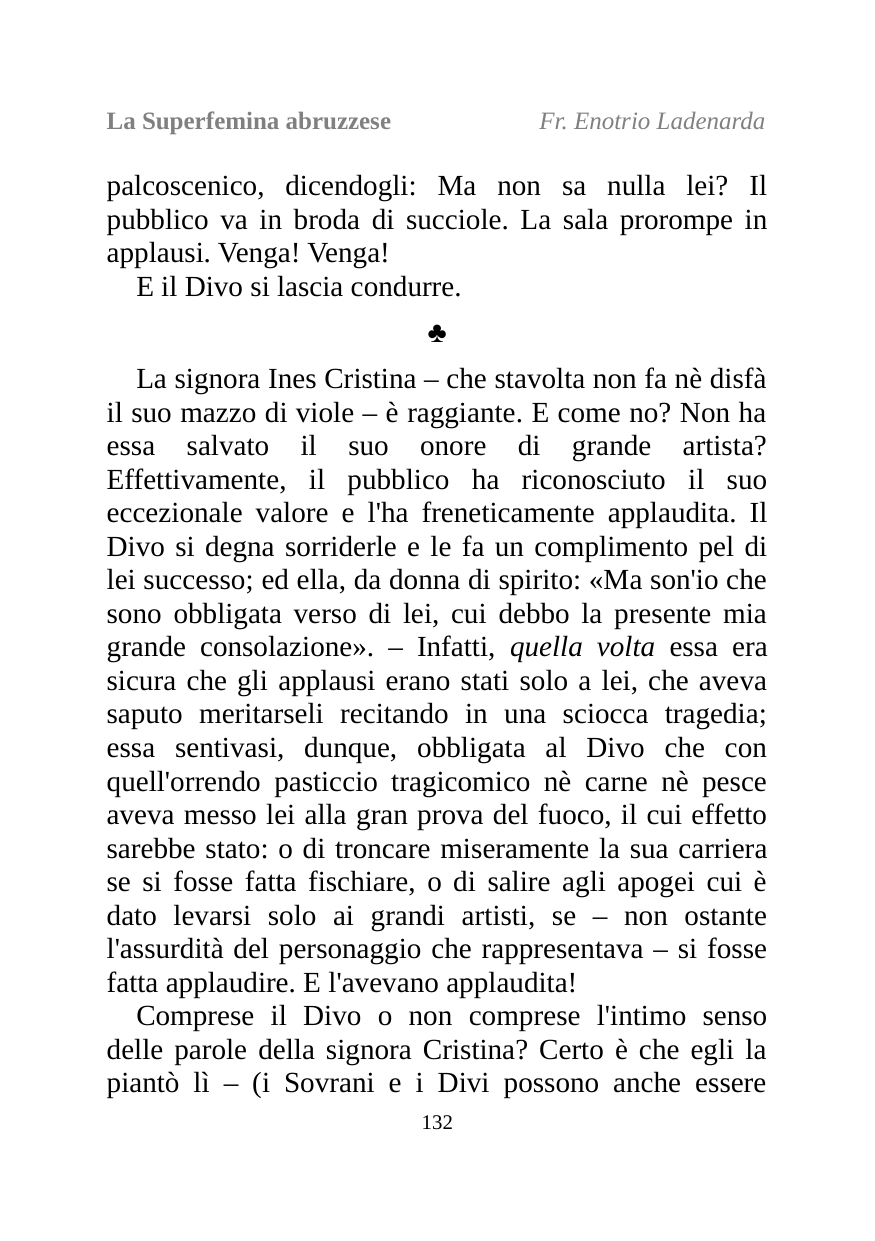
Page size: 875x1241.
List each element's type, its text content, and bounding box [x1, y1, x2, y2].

text Comprese il Divo o non comprese l'intimo senso delle parole della signora Cristina? Certo è che egli la piantò lì – (i Sovrani e i Divi possono anche essere [106, 998, 768, 1099]
text La signora Ines Cristina – che stavolta non fa nè disfà il suo mazzo di viole – è raggiante. E come no? Non ha essa salvato il suo onore di grande artista? Effettivamente, il pubblico ha riconosciuto il suo eccezionale valore e l'ha freneticamente applaudita. Il Divo si degna sorriderle e le fa un complimento pel di lei successo; ed ella, da donna di spirito: «Ma son'io che sono obbligata verso di lei, cui debbo la presente mia grande consolazione». – Infatti, quella volta essa era sicura che gli applausi erano stati solo a lei, che aveva saputo meritarseli recitando in una sciocca tragedia; essa sentivasi, dunque, obbligata al Divo che con quell'orrendo pasticcio tragicomico nè carne nè pesce aveva messo lei alla gran prova del fuoco, il cui effetto sarebbe stato: o di troncare miseramente la sua carriera se si fosse fatta fischiare, o di salire agli apogei cui è dato levarsi solo ai grandi artisti, se – non ostante l'assurdità del personaggio che rappresentava – si fosse fatta applaudire. E l'avevano applaudita! [106, 361, 768, 998]
text E il Divo si lascia condurre. [106, 269, 768, 303]
text ♣ [106, 315, 768, 349]
text palcoscenico, dicendogli: Ma non sa nulla lei? Il pubblico va in broda di succiole. La sala prorompe in applausi. Venga! Venga! [106, 168, 768, 269]
